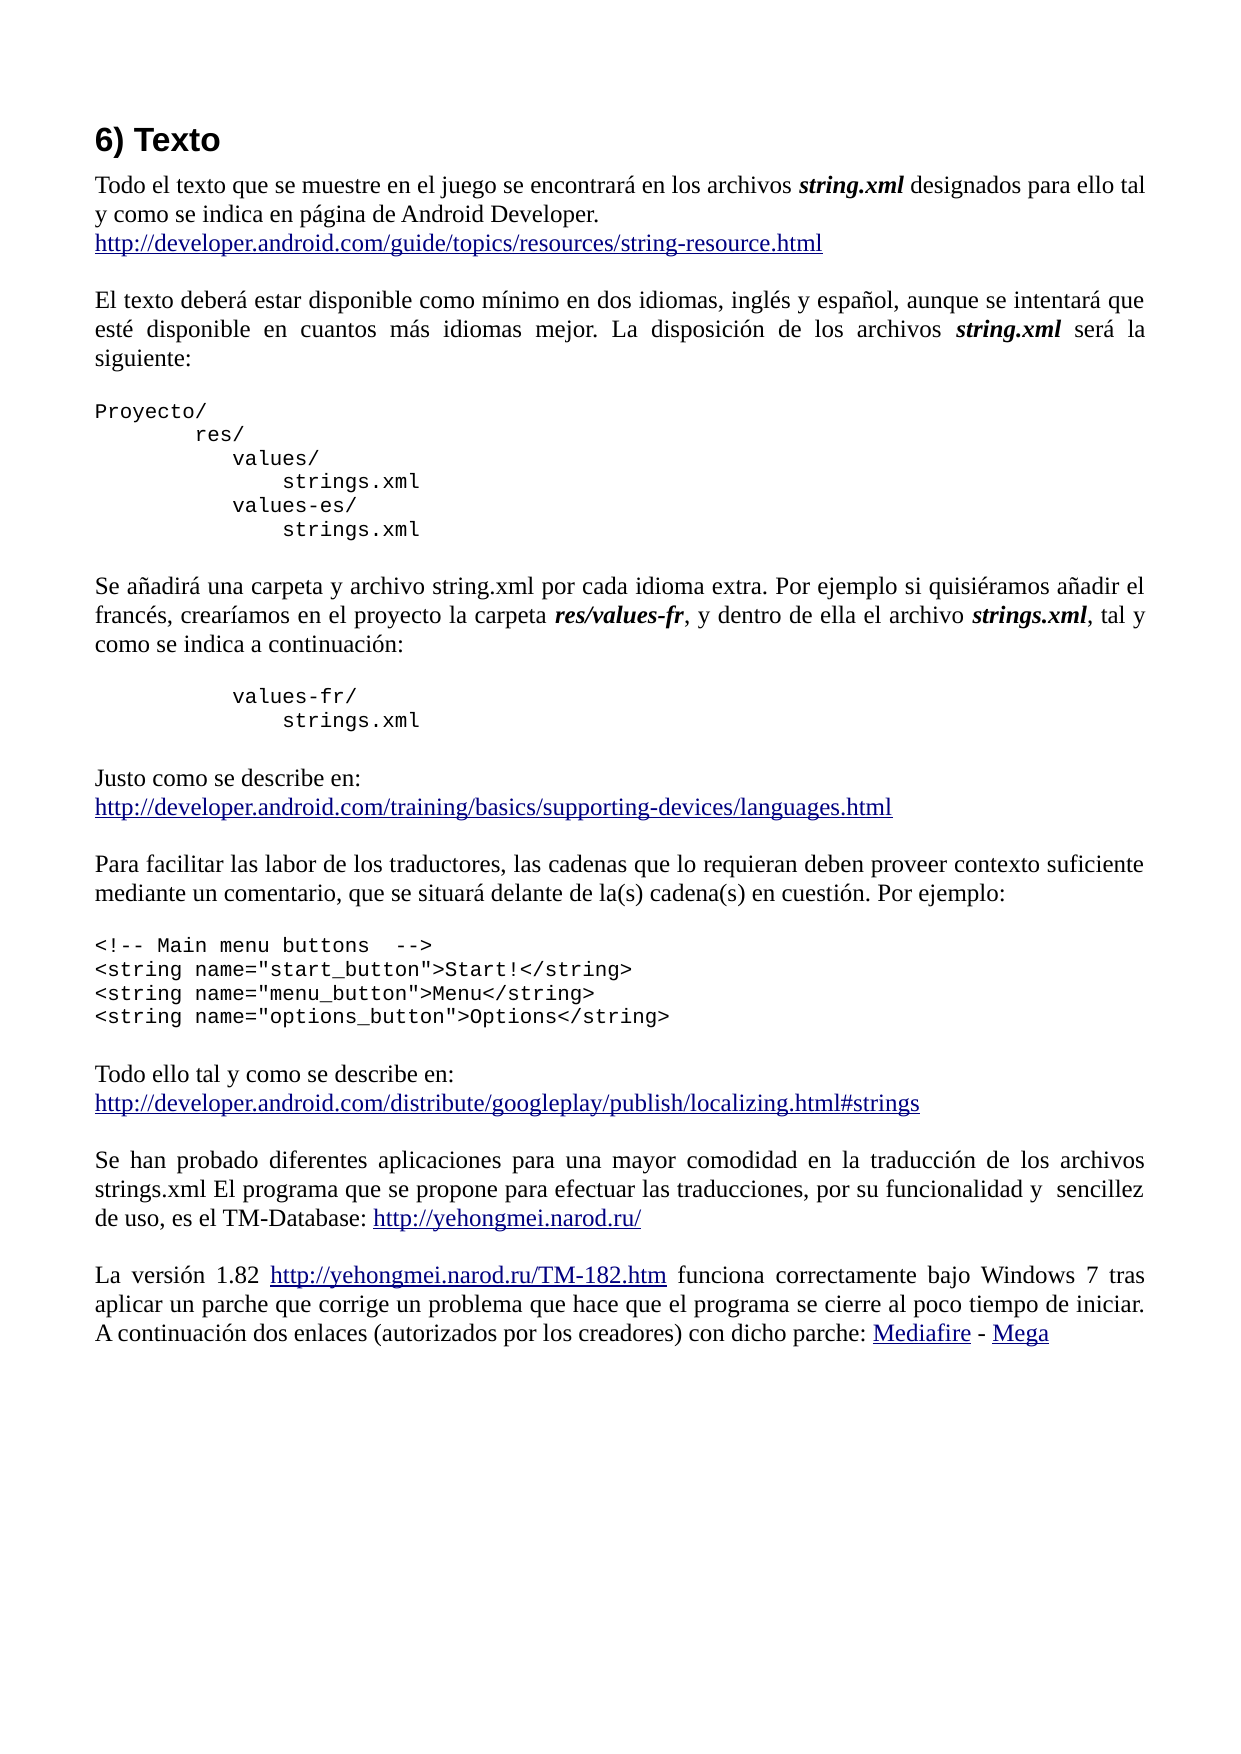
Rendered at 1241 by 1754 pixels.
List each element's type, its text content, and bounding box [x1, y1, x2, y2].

text Todo ello tal y como se describe en: [94, 1059, 1146, 1088]
text http://developer.android.com/guide/topics/resources/string-resource.html [94, 228, 1146, 257]
text Todo el texto que se muestre en el juego se encontrará en los archivos string.xml designados para ello tal y como se indica en página de Android Developer. [94, 171, 1146, 228]
text http://developer.android.com/distribute/googleplay/publish/localizing.html#strings [94, 1088, 1146, 1116]
text Se han probado diferentes aplicaciones para una mayor comodidad en la traducción de los archivos strings.xml El programa que se propone para efectuar las traducciones, por su funcionalidad y sencillez de uso, es el TM-Database: http://yehongmei.narod.ru/ [94, 1145, 1146, 1231]
text Para facilitar las labor de los traductores, las cadenas que lo requieran deben proveer contexto suficiente mediante un comentario, que se situará delante de la(s) cadena(s) en cuestión. Por ejemplo: [94, 849, 1146, 907]
text <string name="menu_button">Menu</string> [94, 983, 1146, 1006]
text Se añadirá una carpeta y archivo string.xml por cada idioma extra. Por ejemplo si quisiéramos añadir el francés, crearíamos en el proyecto la carpeta res/values-fr, y dentro de ella el archivo strings.xml, tal y como se indica a continuación: [94, 571, 1146, 657]
text strings.xml [94, 472, 1146, 495]
text res/ [94, 424, 1146, 448]
text Proyecto/ [94, 401, 1146, 424]
text <!-- Main menu buttons --> <string name="start_button">Start!</string> [94, 936, 1146, 983]
text values-fr/ [94, 686, 1146, 710]
text La versión 1.82 http://yehongmei.narod.ru/TM-182.htm funciona correctamente bajo Windows 7 tras aplicar un parche que corrige un problema que hace que el programa se cierre al poco tiempo de iniciar. A continuación dos enlaces (autorizados por los creadores) con dicho parche: Mediafire - Mega [94, 1260, 1146, 1346]
text strings.xml [94, 519, 1146, 542]
text Justo como se describe en: [94, 763, 1146, 792]
text strings.xml [94, 710, 1146, 733]
subtitle 6) Texto [94, 119, 1146, 158]
text El texto deberá estar disponible como mínimo en dos idiomas, inglés y español, aunque se intentará que esté disponible en cuantos más idiomas mejor. La disposición de los archivos string.xml será la siguiente: [94, 286, 1146, 372]
text values/ [94, 448, 1146, 472]
text http://developer.android.com/training/basics/supporting-devices/languages.html [94, 792, 1146, 821]
text <string name="options_button">Options</string> [94, 1006, 1146, 1030]
text values-es/ [94, 495, 1146, 519]
